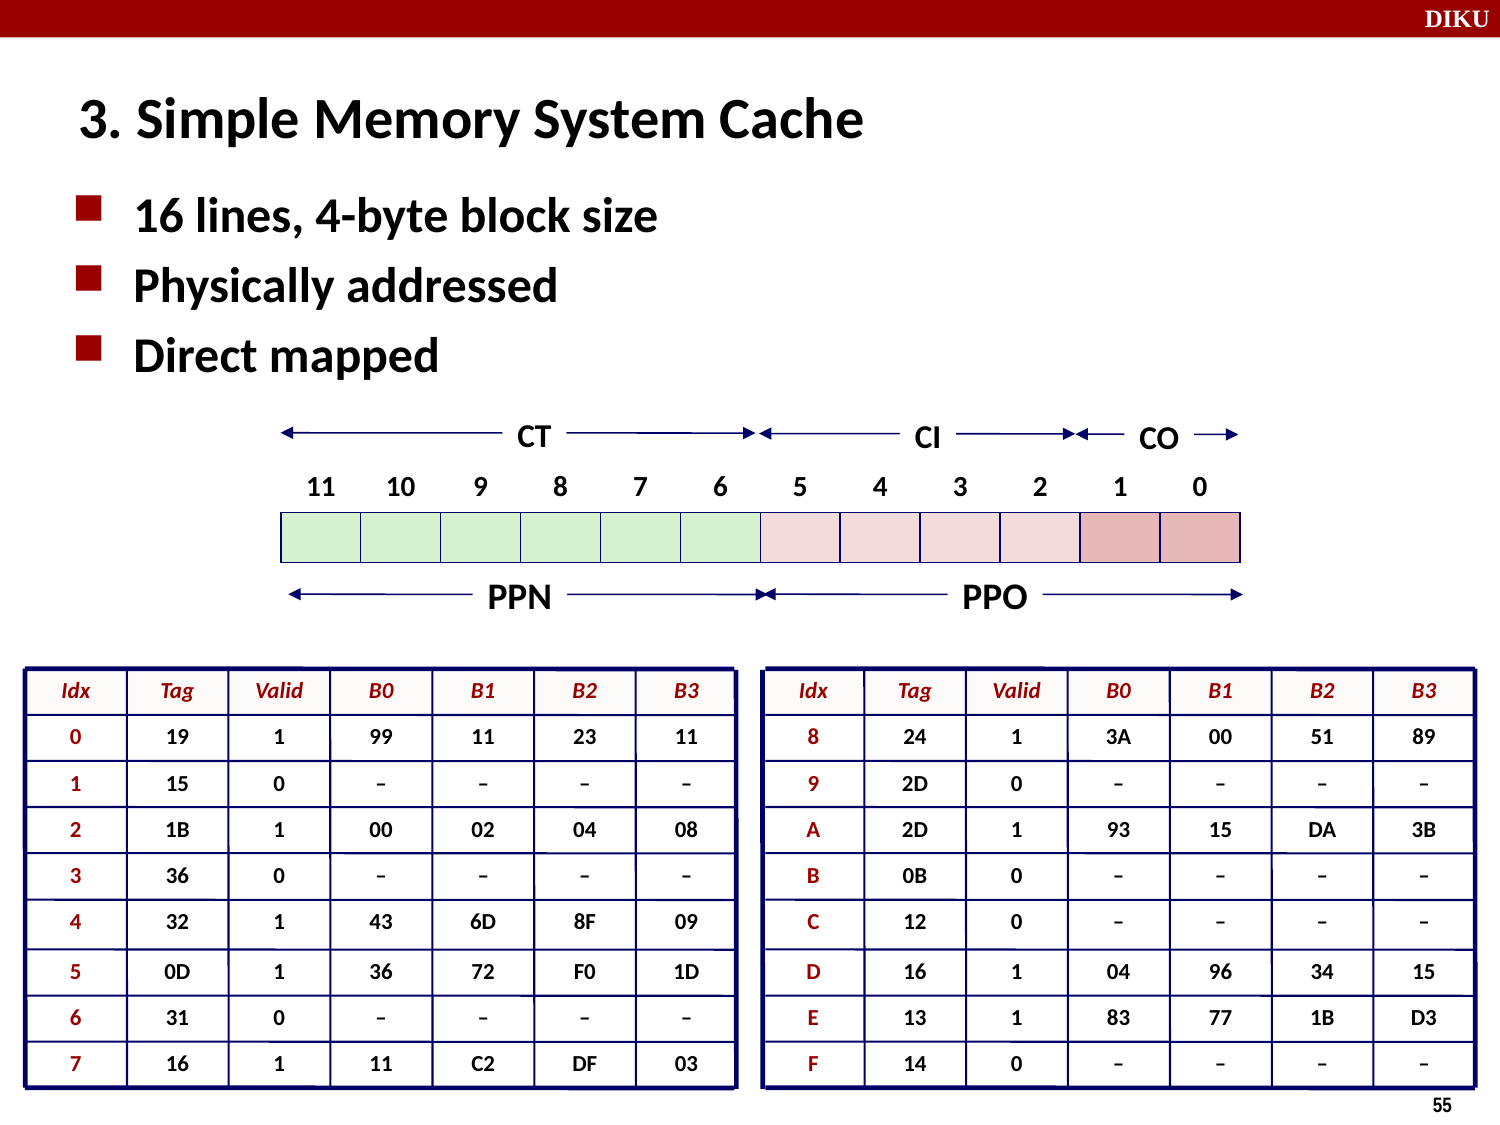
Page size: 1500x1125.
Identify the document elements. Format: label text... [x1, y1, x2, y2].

text_box F [766, 1043, 863, 1085]
text_box 2 [1000, 462, 1080, 513]
text_box B [765, 855, 863, 898]
text_box – [1171, 855, 1270, 898]
text_box 32 [128, 901, 227, 948]
text_box 1 [968, 951, 1066, 994]
text_box 16 [129, 1043, 227, 1085]
text_box 11 [280, 462, 360, 513]
text_box Idx [28, 672, 125, 713]
text_box 0 [230, 763, 329, 806]
text_box B2 [1273, 672, 1372, 714]
text_box 1 [230, 1043, 329, 1085]
text_box B3 [637, 672, 733, 714]
text_box Tag [866, 672, 964, 713]
text_box 7 [28, 1043, 125, 1085]
text_box – [1375, 763, 1472, 806]
text_box – [637, 855, 733, 898]
text_box – [1273, 901, 1372, 948]
text_box C2 [434, 1043, 533, 1085]
text_box 12 [866, 901, 965, 948]
text_box 1 [230, 716, 329, 759]
text_box – [536, 997, 634, 1040]
text_box D [765, 951, 863, 994]
text_box 0 [968, 901, 1066, 948]
text_box 15 [1375, 951, 1472, 994]
text_box 10 [360, 462, 440, 513]
text_box 3A [1069, 716, 1168, 760]
text_box 14 [866, 1043, 965, 1085]
text_box 1 [28, 762, 125, 805]
text_box B0 [332, 672, 431, 713]
text_box 1 [1080, 462, 1160, 513]
text_box 8F [536, 901, 634, 948]
text_box Valid [230, 672, 329, 713]
text_box – [1069, 855, 1168, 898]
text_box 8 [520, 462, 600, 513]
text_box 89 [1375, 717, 1472, 760]
text_box PPN [472, 570, 568, 631]
text_box – [434, 763, 533, 806]
text_box 8 [765, 716, 863, 759]
text_box 15 [1171, 809, 1270, 852]
text_box 36 [332, 951, 431, 994]
text_box 0D [128, 951, 227, 994]
text_box 04 [1069, 951, 1168, 994]
text_box A [765, 809, 863, 852]
text_box 4 [28, 901, 125, 948]
text_box Idx [765, 672, 863, 713]
text_box 0 [968, 855, 1066, 898]
text_box B1 [434, 672, 533, 713]
text_box 1B [1273, 997, 1372, 1040]
text_box B3 [1375, 672, 1472, 714]
text_box 83 [1069, 997, 1168, 1040]
text_box 0 [968, 1043, 1066, 1085]
text_box 1 [967, 716, 1066, 759]
text_box – [1375, 855, 1472, 898]
text_box 11 [637, 717, 733, 760]
text_box 0 [967, 763, 1066, 806]
text_box 1D [637, 951, 733, 994]
text_box F0 [536, 951, 634, 994]
text_box 24 [866, 716, 964, 759]
text_box 00 [1171, 717, 1270, 760]
text_box 43 [332, 901, 431, 948]
text_box E [766, 997, 863, 1040]
text_box 04 [536, 809, 634, 852]
text_box 77 [1171, 997, 1270, 1040]
text_box 1 [968, 997, 1066, 1040]
text_box 08 [637, 809, 733, 852]
text_box 00 [332, 809, 431, 852]
text_box – [1172, 1043, 1270, 1085]
text_box 1 [230, 951, 329, 994]
text_box 6D [434, 901, 533, 948]
text_box [280, 513, 1240, 563]
text_box 16 [866, 951, 965, 994]
text_box 51 [1273, 717, 1372, 760]
text_box – [1273, 855, 1372, 898]
text_box 11 [434, 717, 533, 760]
text_box D3 [1375, 997, 1472, 1040]
text_box – [1171, 763, 1270, 806]
text_box – [536, 763, 634, 806]
text_box 1 [230, 901, 329, 948]
text_box 6 [28, 997, 125, 1040]
text_box 3 [28, 855, 125, 898]
text_box 1B [128, 809, 227, 852]
text_box – [1069, 763, 1168, 806]
text_box – [1375, 1043, 1472, 1085]
text_box 93 [1069, 809, 1168, 852]
text_box 3 [920, 462, 1000, 513]
text_box – [1069, 1043, 1168, 1085]
text_box – [434, 855, 533, 898]
text_box 1 [967, 809, 1066, 852]
text_box – [434, 997, 533, 1040]
text_box 09 [637, 901, 733, 948]
text_box Tag [128, 672, 227, 713]
text_box 2D [866, 809, 964, 852]
text_box DF [536, 1043, 634, 1085]
text_box Valid [967, 672, 1066, 713]
text_box CT [502, 412, 567, 467]
text_box – [637, 763, 733, 806]
text_box CO [1124, 413, 1194, 469]
text_box 6 [680, 462, 760, 513]
text_box 0B [866, 855, 964, 898]
text_box – [1069, 901, 1168, 948]
text_box 34 [1273, 951, 1372, 994]
text_box 31 [129, 997, 227, 1040]
text_box 2 [28, 809, 125, 852]
text_box 3. Simple Memory System Cache [63, 68, 1259, 163]
text_box 5 [760, 462, 840, 513]
text_box – [332, 763, 431, 806]
text_box DA [1273, 809, 1372, 852]
text_box 96 [1171, 951, 1270, 994]
text_box 7 [600, 462, 680, 513]
text_box 1 [230, 809, 329, 852]
text_box 9 [440, 462, 520, 513]
text_box 9 [765, 762, 863, 805]
text_box 0 [230, 855, 329, 898]
text_box 16 lines, 4-byte block size Physically addressed Direct mapped [62, 175, 1425, 413]
text_box 11 [332, 1043, 431, 1085]
text_box 4 [840, 462, 920, 513]
text_box B0 [1069, 672, 1168, 713]
text_box – [1171, 901, 1270, 948]
text_box C [765, 901, 863, 948]
text_box 23 [536, 717, 634, 760]
text_box B2 [536, 672, 634, 714]
text_box 0 [230, 997, 329, 1040]
text_box – [332, 997, 431, 1040]
text_box PPO [947, 570, 1043, 631]
text_box – [332, 855, 431, 898]
text_box – [1375, 901, 1472, 948]
text_box 19 [128, 716, 227, 759]
text_box – [1273, 1043, 1372, 1085]
text_box 13 [866, 997, 965, 1040]
text_box B1 [1171, 672, 1270, 713]
text_box CI [899, 413, 956, 468]
text_box 2D [866, 762, 964, 806]
text_box 0 [1160, 462, 1240, 513]
text_box – [536, 855, 634, 898]
text_box – [637, 997, 733, 1040]
text_box 36 [128, 855, 227, 898]
text_box 02 [434, 809, 533, 852]
text_box 03 [637, 1043, 734, 1085]
text_box 72 [434, 951, 533, 994]
text_box 3B [1375, 809, 1472, 852]
text_box 15 [128, 762, 227, 806]
text_box 0 [28, 716, 125, 759]
text_box 5 [28, 951, 125, 994]
text_box 99 [332, 716, 431, 760]
text_box – [1273, 763, 1372, 806]
